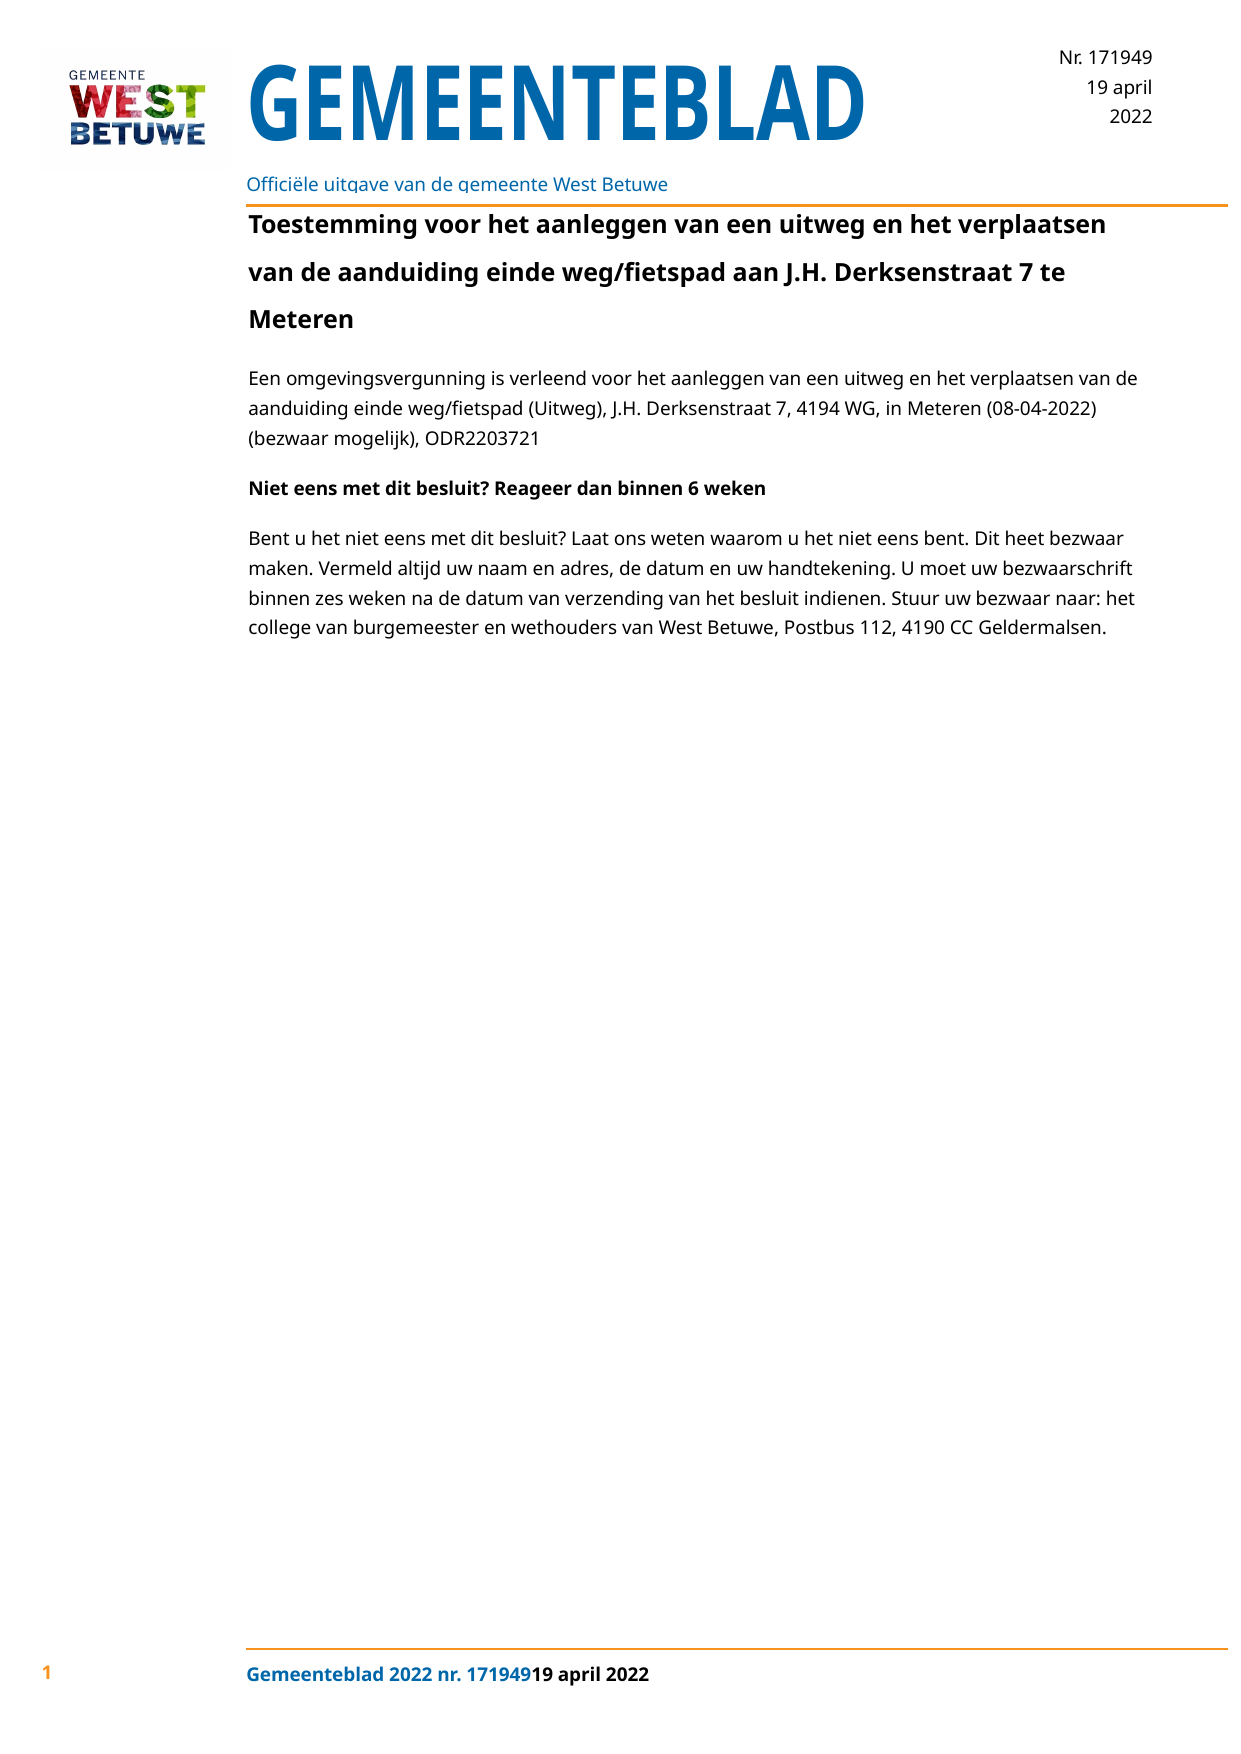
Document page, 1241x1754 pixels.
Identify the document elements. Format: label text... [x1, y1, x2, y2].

text Een omgevingsvergunning is verleend voor het aanleggen van een uitweg en het verplaatsen van de aanduiding einde weg/fietspad (Uitweg), J.H. Derksenstraat 7, 4194 WG, in Meteren (08-04-2022) (bezwaar mogelijk), ODR2203721 [248, 366, 1152, 450]
picture [41, 47, 231, 172]
text Niet eens met dit besluit? Reageer dan binnen 6 weken [248, 475, 1152, 501]
text Toestemming voor het aanleggen van een uitweg en het verplaatsen van de aanduiding einde weg/fietspad aan J.H. Derksenstraat 7 te Meteren [248, 207, 1152, 336]
text Bent u het niet eens met dit besluit? Laat ons weten waarom u het niet eens bent. Dit heet bezwaar maken. Vermeld altijd uw naam en adres, de datum en uw handtekening. U moet uw bezwaarschrift binnen zes weken na de datum van verzending van het besluit indienen. Stuur uw bezwaar naar: het college van burgemeester en wethouders van West Betuwe, Postbus 112, 4190 CC Geldermalsen. [248, 526, 1152, 640]
